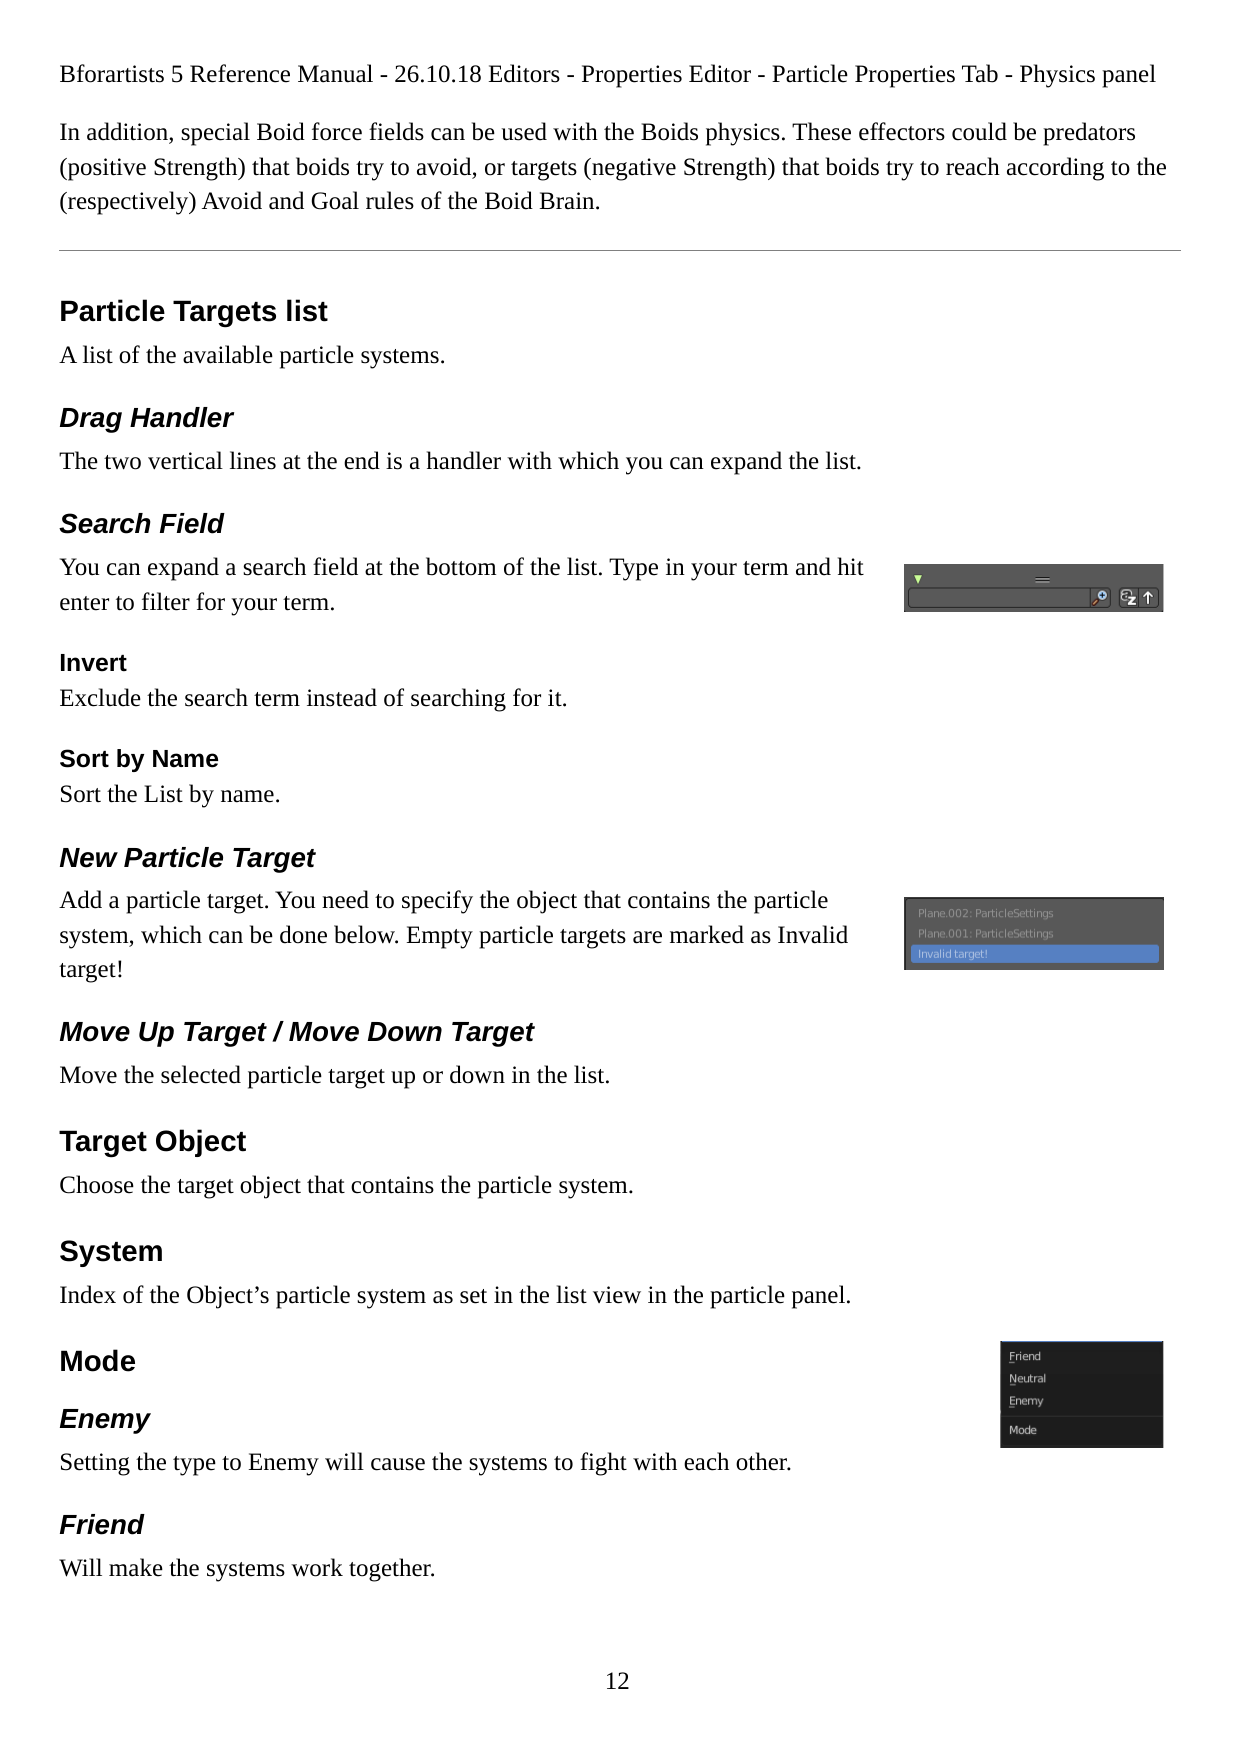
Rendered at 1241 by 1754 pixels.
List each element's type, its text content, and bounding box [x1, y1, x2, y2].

text Choose the target object that contains the particle system. [59, 1170, 1181, 1199]
subtitle Sort by Name [59, 744, 1181, 773]
picture [904, 564, 1164, 612]
subtitle Enemy [59, 1402, 1000, 1434]
text The two vertical lines at the end is a handler with which you can expand the list. [59, 446, 1181, 475]
text A list of the available particle systems. [59, 340, 1181, 369]
text Add a particle target. You need to specify the object that contains the particle system, which can be done below. Empty particle targets are marked as Invalid target! [59, 885, 1181, 983]
subtitle Friend [59, 1508, 1181, 1540]
text In addition, special Boid force fields can be used with the Boids physics. These effectors could be predators (positive Strength) that boids try to avoid, or targets (negative Strength) that boids try to reach according to the (respectively) Avoid and Goal rules of the Boid Brain. [59, 117, 1181, 215]
text Index of the Object’s particle system as set in the list view in the particle panel. [59, 1280, 1181, 1309]
text Sort the List by name. [59, 779, 1181, 808]
text Move the selected particle target up or down in the list. [59, 1060, 1181, 1089]
subtitle Mode [59, 1344, 1000, 1377]
picture [904, 897, 1164, 970]
subtitle New Particle Target [59, 841, 1181, 873]
subtitle Invert [59, 648, 1181, 677]
text You can expand a search field at the bottom of the list. Type in your term and hit enter to filter for your term. [59, 552, 1181, 615]
text Setting the type to Enemy will cause the systems to fight with each other. [59, 1447, 1181, 1476]
text Will make the systems work together. [59, 1553, 1181, 1581]
subtitle [1164, 1402, 1181, 1434]
picture [1000, 1341, 1164, 1448]
subtitle Particle Targets list [59, 294, 1181, 328]
subtitle Search Field [59, 508, 1181, 540]
subtitle System [59, 1234, 1181, 1267]
subtitle [1164, 1344, 1181, 1377]
subtitle Move Up Target / Move Down Target [59, 1016, 1181, 1048]
subtitle Target Object [59, 1124, 1181, 1158]
subtitle Drag Handler [59, 402, 1181, 434]
text Exclude the search term instead of searching for it. [59, 683, 1181, 712]
